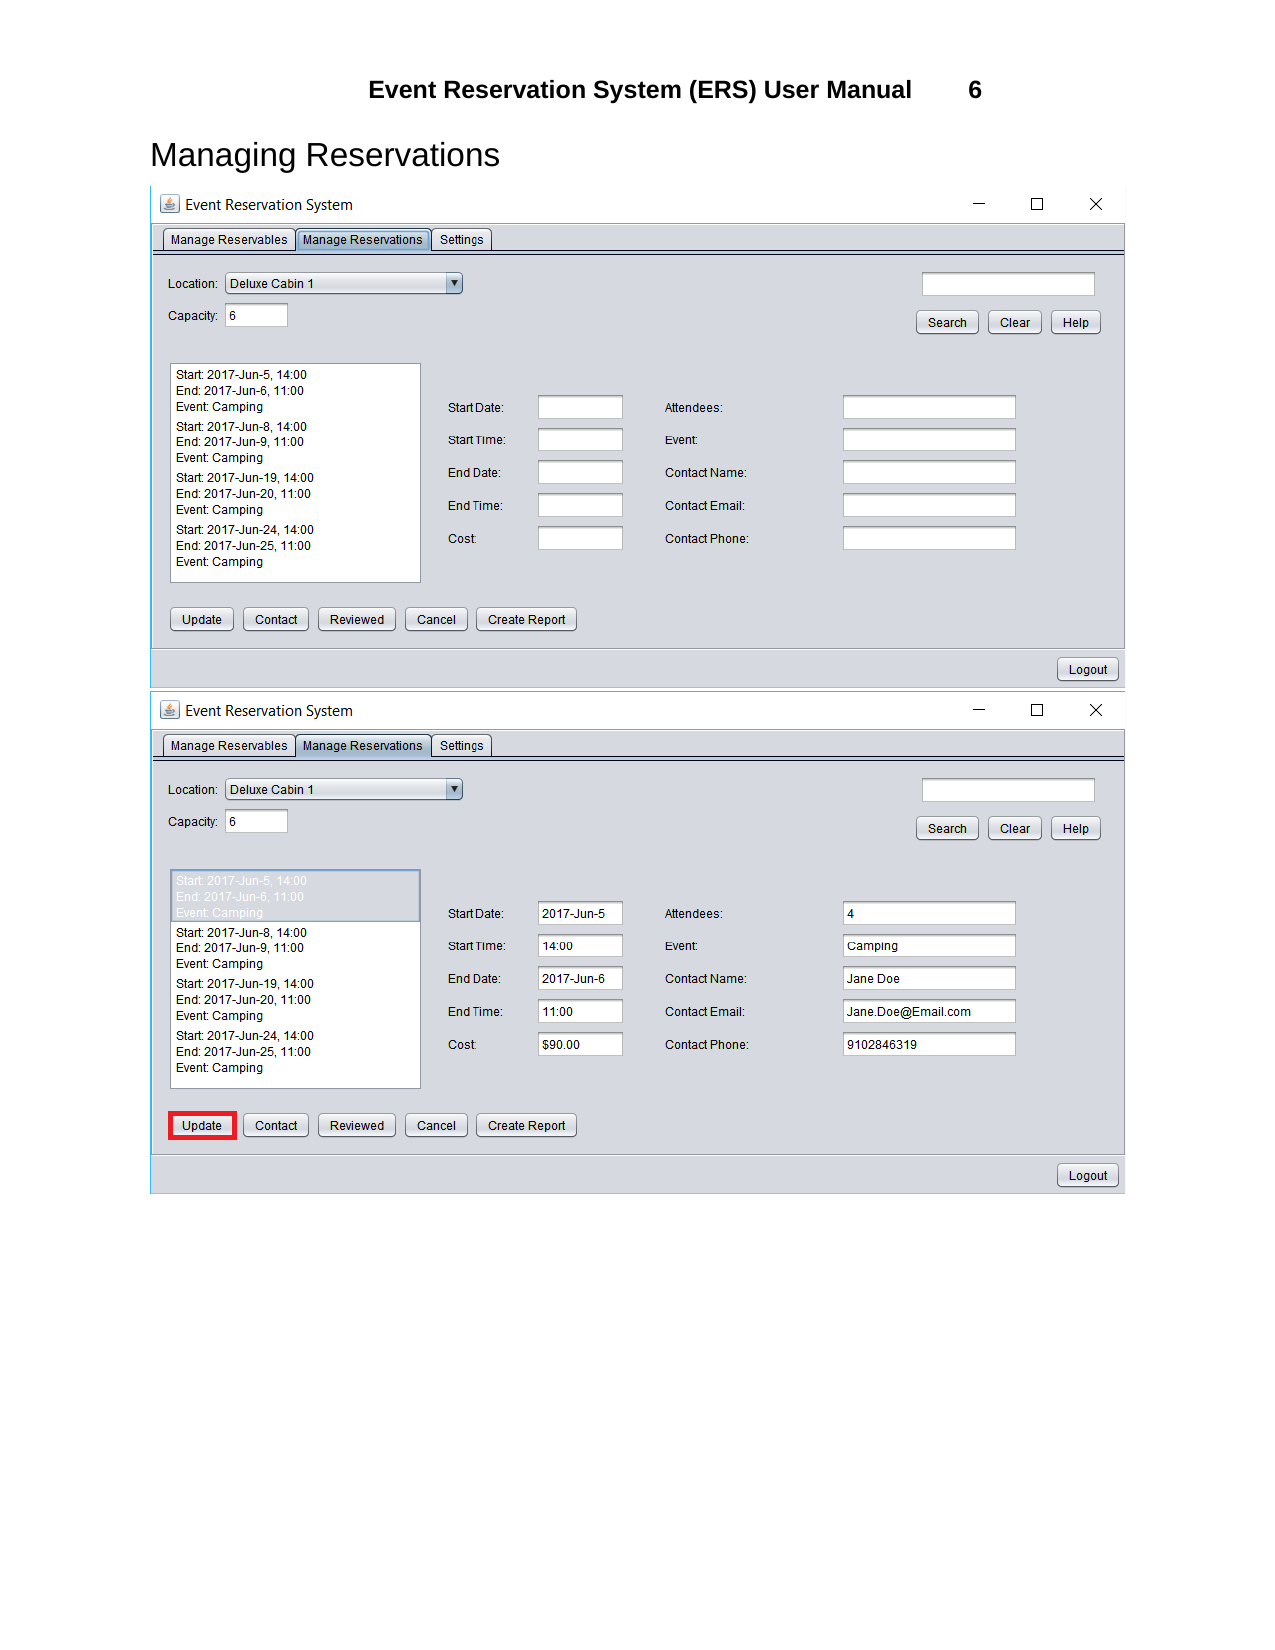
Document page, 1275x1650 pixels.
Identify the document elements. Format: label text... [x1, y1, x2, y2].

picture [150, 691, 1125, 1194]
subtitle Managing Reservations [150, 135, 1125, 173]
picture [150, 186, 1125, 688]
